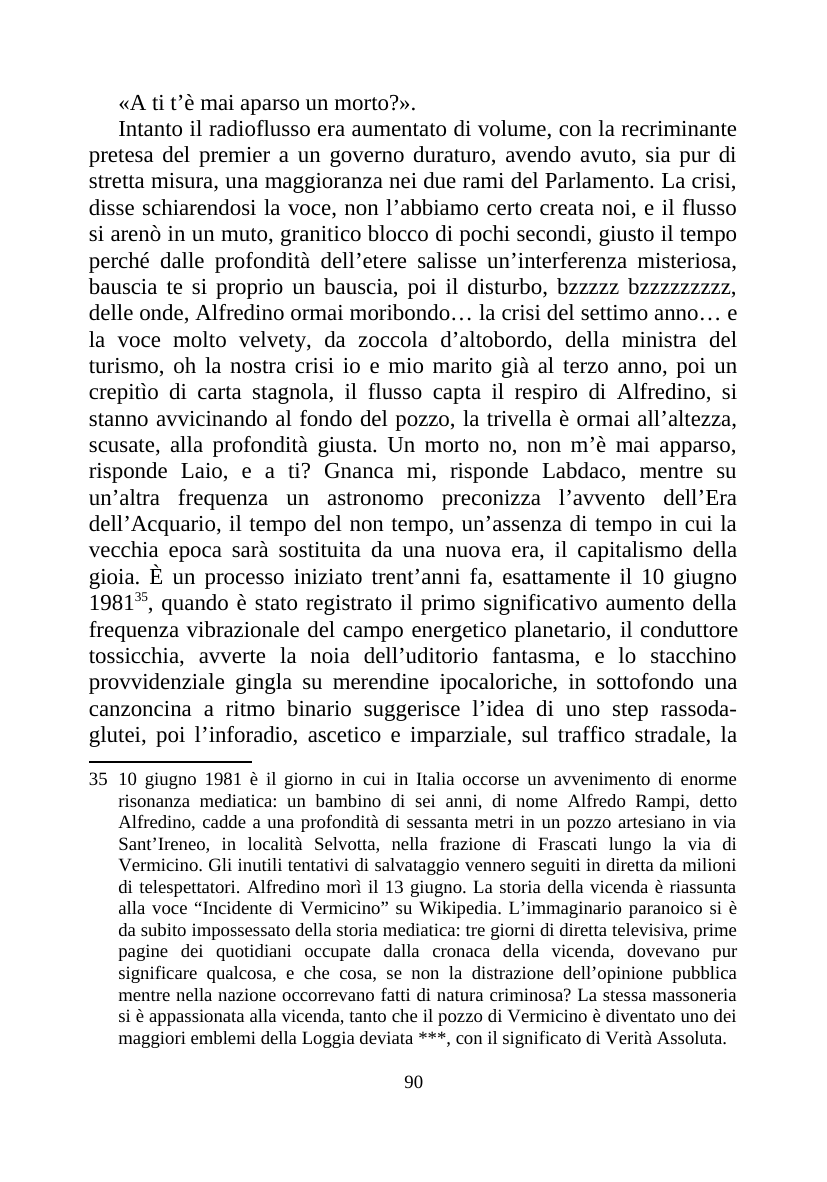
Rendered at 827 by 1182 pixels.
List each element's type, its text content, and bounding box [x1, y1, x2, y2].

text Intanto il radioflusso era aumentato di volume, con la recriminante pretesa del premier a un governo duraturo, avendo avuto, sia pur di stretta misura, una maggioranza nei due rami del Parlamento. La crisi, disse schiarendosi la voce, non l’abbiamo certo creata noi, e il flusso si arenò in un muto, granitico blocco di pochi secondi, giusto il tempo perché dalle profondità dell’etere salisse un’interferenza misteriosa, bauscia te si proprio un bauscia, poi il disturbo, bzzzzz bzzzzzzzzz, delle onde, Alfredino ormai moribondo… la crisi del settimo anno… e la voce molto velvety, da zoccola d’altobordo, della ministra del turismo, oh la nostra crisi io e mio marito già al terzo anno, poi un crepitìo di carta stagnola, il flusso capta il respiro di Alfredino, si stanno avvicinando al fondo del pozzo, la trivella è ormai all’altezza, scusate, alla profondità giusta. Un morto no, non m’è mai apparso, risponde Laio, e a ti? Gnanca mi, risponde Labdaco, mentre su un’altra frequenza un astronomo preconizza l’avvento dell’Era dell’Acquario, il tempo del non tempo, un’assenza di tempo in cui la vecchia epoca sarà sostituita da una nuova era, il capitalismo della gioia. È un processo iniziato trent’anni fa, esattamente il 10 giugno 1981, quando è stato registrato il primo significativo aumento della frequenza vibrazionale del campo energetico planetario, il conduttore tossicchia, avverte la noia dell’uditorio fantasma, e lo stacchino provvidenziale gingla su merendine ipocaloriche, in sottofondo una canzoncina a ritmo binario suggerisce l’idea di uno step rassoda-glutei, poi l’inforadio, ascetico e imparziale, sul traffico stradale, la [89, 115, 738, 747]
text 10 giugno 1981 è il giorno in cui in Italia occorse un avvenimento di enorme risonanza mediatica: un bambino di sei anni, di nome Alfredo Rampi, detto Alfredino, cadde a una profondità di sessanta metri in un pozzo artesiano in via Sant’Ireneo, in località Selvotta, nella frazione di Frascati lungo la via di Vermicino. Gli inutili tentativi di salvataggio vennero seguiti in diretta da milioni di telespettatori. Alfredino morì il 13 giugno. La storia della vicenda è riassunta alla voce “Incidente di Vermicino” su Wikipedia. L’immaginario paranoico si è da subito impossessato della storia mediatica: tre giorni di diretta televisiva, prime pagine dei quotidiani occupate dalla cronaca della vicenda, dovevano pur significare qualcosa, e che cosa, se non la distrazione dell’opinione pubblica mentre nella nazione occorrevano fatti di natura criminosa? La stessa massoneria si è appassionata alla vicenda, tanto che il pozzo di Vermicino è diventato uno dei maggiori emblemi della Loggia deviata ***, con il significato di Verità Assoluta. [89, 768, 738, 1048]
text «A ti t’è mai aparso un morto?». [89, 88, 738, 115]
